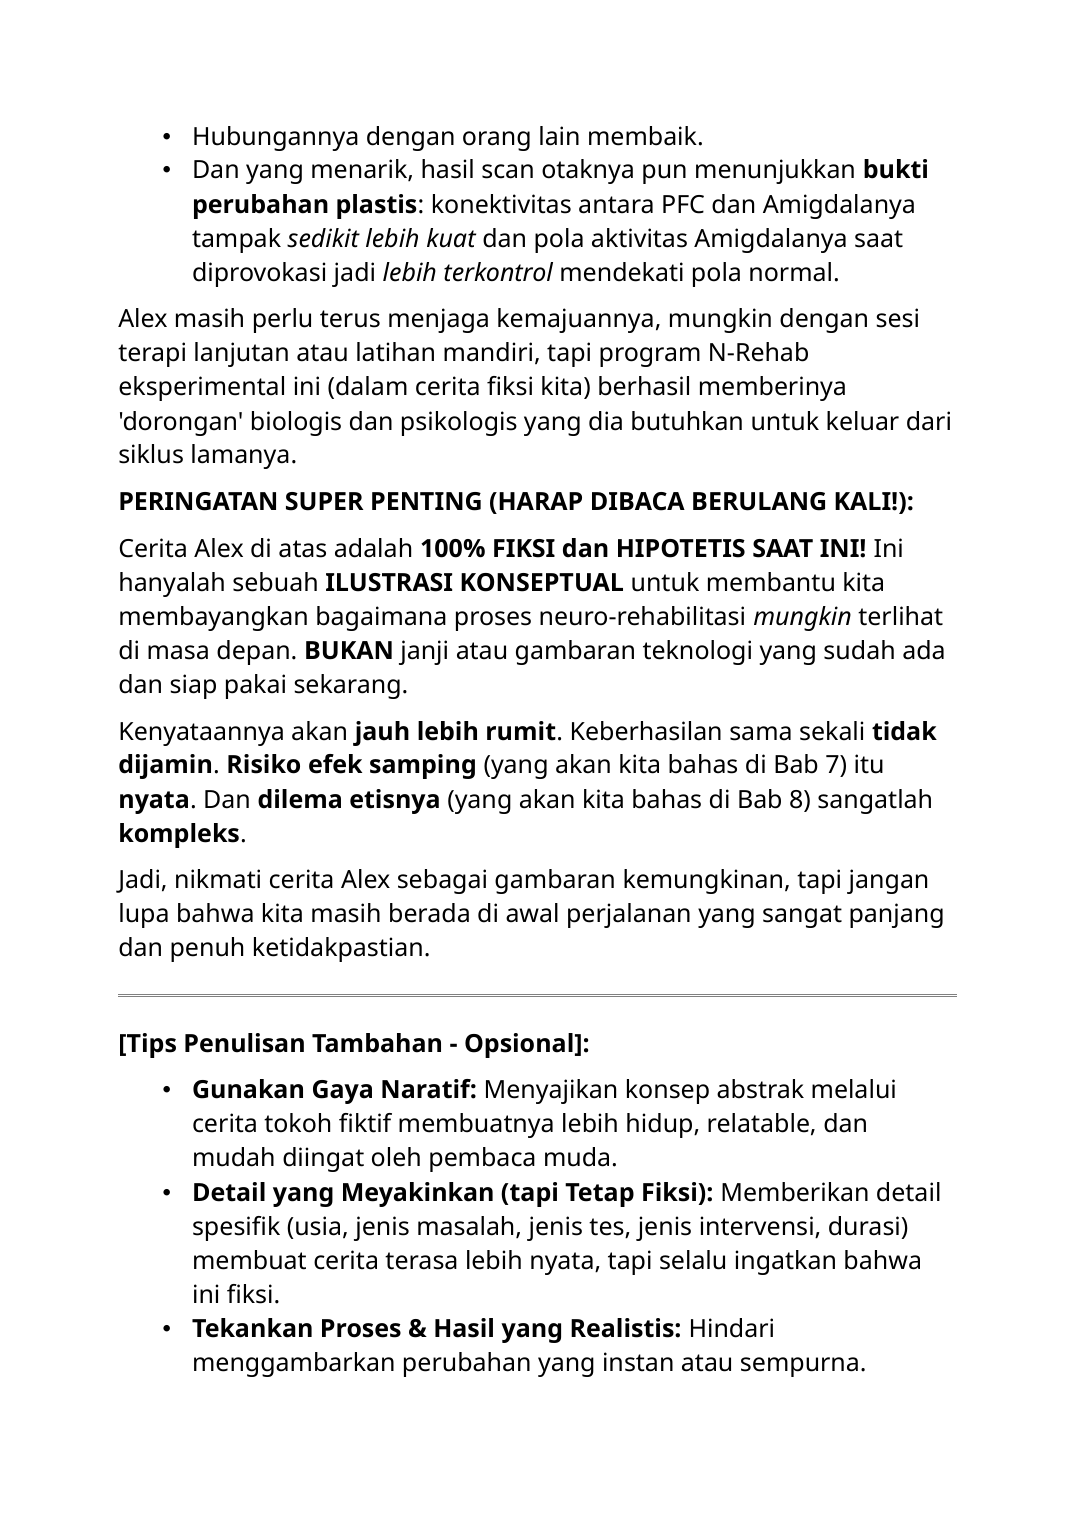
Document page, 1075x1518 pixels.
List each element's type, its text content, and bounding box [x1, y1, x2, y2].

text Cerita Alex di atas adalah 100% FIKSI dan HIPOTETIS SAAT INI! Ini hanyalah sebuah ILUSTRASI KONSEPTUAL untuk membantu kita membayangkan bagaimana proses neuro-rehabilitasi mungkin terlihat di masa depan. BUKAN janji atau gambaran teknologi yang sudah ada dan siap pakai sekarang. [118, 530, 957, 701]
list Tekankan Proses & Hasil yang Realistis: Hindari menggambarkan perubahan yang instan atau sempurna. [162, 1310, 957, 1378]
text Alex masih perlu terus menjaga kemajuannya, mungkin dengan sesi terapi lanjutan atau latihan mandiri, tapi program N-Rehab eksperimental ini (dalam cerita fiksi kita) berhasil memberinya 'dorongan' biologis dan psikologis yang dia butuhkan untuk keluar dari siklus lamanya. [118, 301, 957, 471]
text [Tips Penulisan Tambahan - Opsional]: [118, 1025, 957, 1059]
list Dan yang menarik, hasil scan otaknya pun menunjukkan bukti perubahan plastis: konektivitas antara PFC dan Amigdalanya tampak sedikit lebih kuat dan pola aktivitas Amigdalanya saat diprovokasi jadi lebih terkontrol mendekati pola normal. [162, 152, 957, 288]
list Hubungannya dengan orang lain membaik. [162, 118, 957, 152]
list Detail yang Meyakinkan (tapi Tetap Fiksi): Memberikan detail spesifik (usia, jenis masalah, jenis tes, jenis intervensi, durasi) membuat cerita terasa lebih nyata, tapi selalu ingatkan bahwa ini fiksi. [162, 1174, 957, 1310]
list Gunakan Gaya Naratif: Menyajikan konsep abstrak melalui cerita tokoh fiktif membuatnya lebih hidup, relatable, dan mudah diingat oleh pembaca muda. [162, 1072, 957, 1174]
text PERINGATAN SUPER PENTING (HARAP DIBACA BERULANG KALI!): [118, 484, 957, 518]
text Kenyataannya akan jauh lebih rumit. Keberhasilan sama sekali tidak dijamin. Risiko efek samping (yang akan kita bahas di Bab 7) itu nyata. Dan dilema etisnya (yang akan kita bahas di Bab 8) sangatlah kompleks. [118, 713, 957, 849]
text Jadi, nikmati cerita Alex sebagai gambaran kemungkinan, tapi jangan lupa bahwa kita masih berada di awal perjalanan yang sangat panjang dan penuh ketidakpastian. [118, 862, 957, 964]
